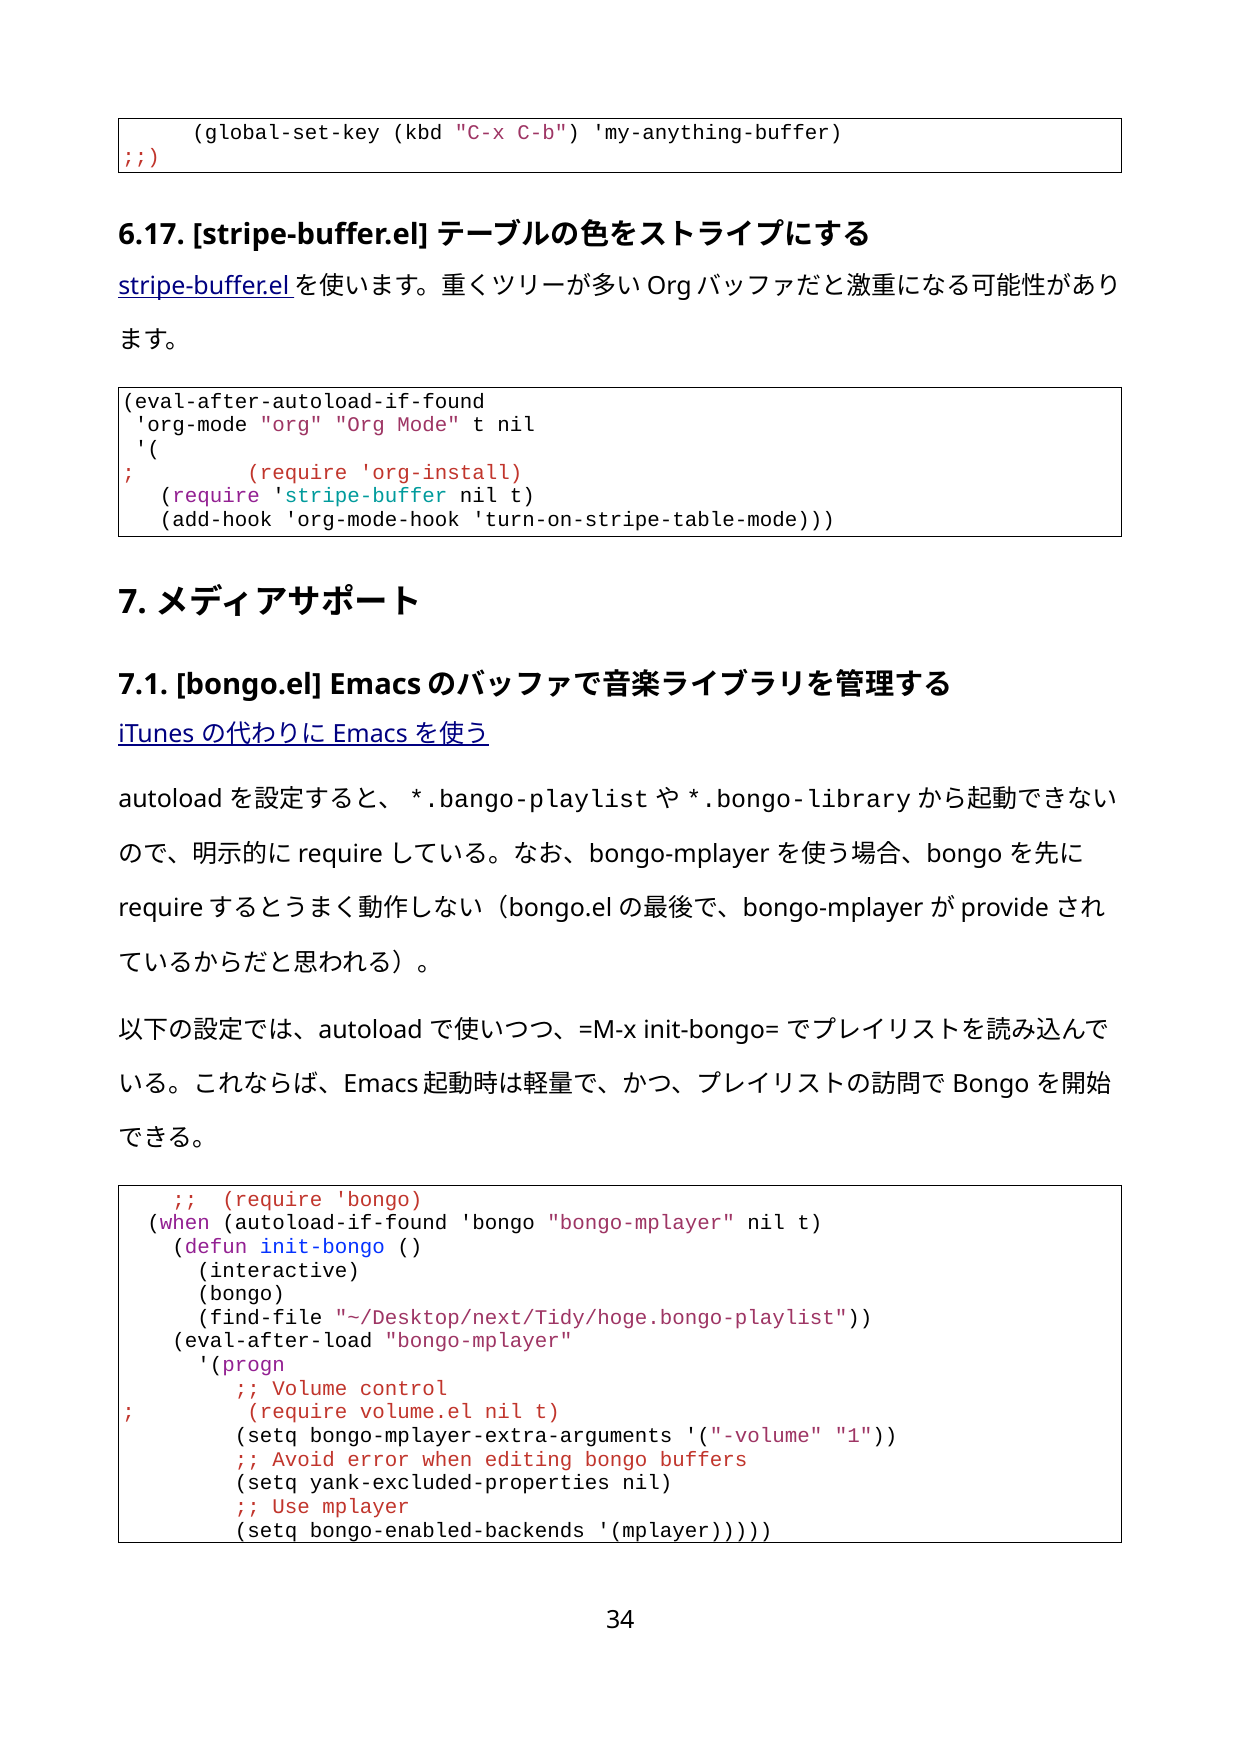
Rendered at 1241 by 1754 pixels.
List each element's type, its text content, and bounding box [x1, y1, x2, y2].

text (setq bongo-mplayer-extra-arguments '("-volume" "1")) [119, 1421, 1121, 1445]
text ;; Volume control [119, 1374, 1121, 1397]
text (global-set-key (kbd "C-x C-b") 'my-anything-buffer) [119, 119, 1121, 142]
text autoload を設定すると、 *.bango-playlist や *.bongo-library から起動できないので、明示的に require している。なお、bongo-mplayer を使う場合、bongo を先にrequireするとうまく動作しない（bongo.el の最後で、bongo-mplayer が provide されているからだと思われる）。 [118, 779, 1122, 978]
text (eval-after-autoload-if-found [119, 388, 1121, 411]
text stripe-buffer.elを使います。重くツリーが多いOrgバッファだと激重になる可能性があります。 [118, 266, 1122, 356]
text (bongo) [119, 1279, 1121, 1303]
subtitle [stripe-buffer.el] テーブルの色をストライプにする [118, 211, 1122, 253]
subtitle メディアサポート [118, 574, 1122, 623]
text (require 'stripe-buffer nil t) [119, 481, 1121, 505]
text 'org-mode "org" "Org Mode" t nil [119, 411, 1121, 434]
text iTunes の代わりに Emacs を使う [118, 715, 1122, 749]
text (add-hook 'org-mode-hook 'turn-on-stripe-table-mode))) [119, 505, 1121, 536]
text ;; (require 'bongo) [119, 1186, 1121, 1208]
text '(progn [119, 1350, 1121, 1374]
text (setq bongo-enabled-backends '(mplayer))))) [119, 1516, 1121, 1542]
text (eval-after-load "bongo-mplayer" [119, 1327, 1121, 1350]
text ;; Use mplayer [119, 1492, 1121, 1516]
text (when (autoload-if-found 'bongo "bongo-mplayer" nil t) [119, 1208, 1121, 1232]
subtitle [bongo.el] Emacsのバッファで音楽ライブラリを管理する [118, 660, 1122, 703]
text ;; Avoid error when editing bongo buffers [119, 1445, 1121, 1468]
text 以下の設定では、autoload で使いつつ、=M-x init-bongo= でプレイリストを読み込んでいる。これならば、Emacs起動時は軽量で、かつ、プレイリストの訪問で Bongo を開始できる。 [118, 1009, 1122, 1154]
text (setq yank-excluded-properties nil) [119, 1468, 1121, 1492]
text (find-file "~/Desktop/next/Tidy/hoge.bongo-playlist")) [119, 1303, 1121, 1327]
text ;;) [119, 142, 1121, 172]
text (defun init-bongo () [119, 1232, 1121, 1256]
text (interactive) [119, 1256, 1121, 1279]
text '( [119, 434, 1121, 458]
text ; (require 'org-install) [119, 458, 1121, 481]
text ; (require volume.el nil t) [119, 1397, 1121, 1421]
